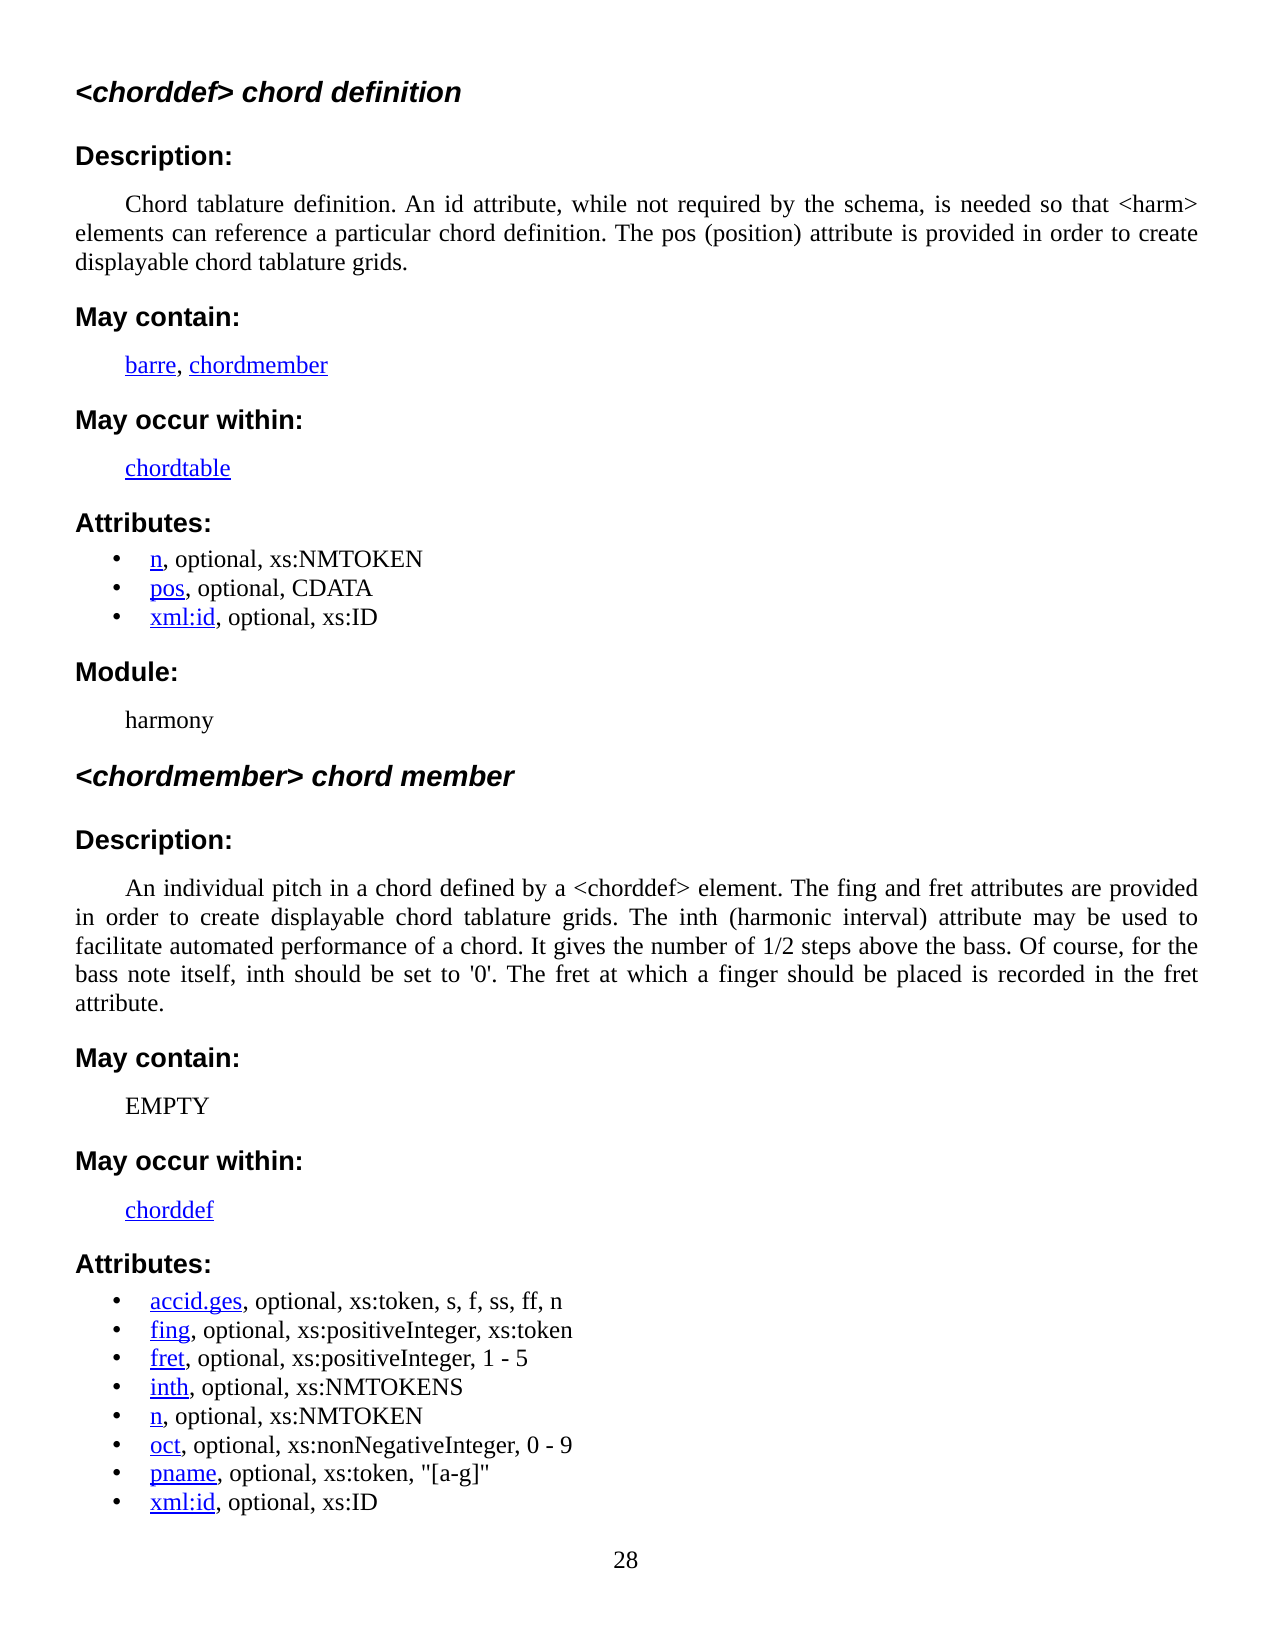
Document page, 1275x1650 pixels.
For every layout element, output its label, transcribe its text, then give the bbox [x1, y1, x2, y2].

list xml:id, optional, xs:ID [112, 1487, 1200, 1516]
list oct, optional, xs:nonNegativeInteger, 0 - 9 [112, 1430, 1200, 1458]
text An individual pitch in a chord defined by a <chorddef> element. The fing and fret attributes are provided in order to create displayable chord tablature grids. The inth (harmonic interval) attribute may be used to facilitate automated performance of a chord. It gives the number of 1/2 steps above the bass. Of course, for the bass note itself, inth should be set to '0'. The fret at which a finger should be placed is recorded in the fret attribute. [75, 873, 1200, 1017]
list inth, optional, xs:NMTOKENS [112, 1372, 1200, 1401]
subtitle May occur within: [75, 404, 1200, 435]
subtitle May occur within: [75, 1145, 1200, 1176]
subtitle May contain: [75, 301, 1200, 332]
list fret, optional, xs:positiveInteger, 1 - 5 [112, 1343, 1200, 1372]
list xml:id, optional, xs:ID [112, 602, 1200, 631]
list accid.ges, optional, xs:token, s, f, ss, ff, n [112, 1286, 1200, 1315]
text chordtable [75, 453, 1200, 482]
subtitle Attributes: [75, 507, 1200, 538]
subtitle Module: [75, 656, 1200, 687]
list pname, optional, xs:token, "[a-g]" [112, 1458, 1200, 1487]
text EMPTY [75, 1091, 1200, 1120]
list n, optional, xs:NMTOKEN [112, 1401, 1200, 1430]
text barre, chordmember [75, 350, 1200, 379]
subtitle Attributes: [75, 1248, 1200, 1280]
subtitle May contain: [75, 1042, 1200, 1073]
text Chord tablature definition. An id attribute, while not required by the schema, is needed so that <harm> elements can reference a particular chord definition. The pos (position) attribute is provided in order to create displayable chord tablature grids. [75, 189, 1200, 276]
text harmony [75, 705, 1200, 734]
subtitle Description: [75, 140, 1200, 171]
subtitle <chordmember> chord member [75, 759, 1200, 792]
list pos, optional, CDATA [112, 573, 1200, 602]
subtitle Description: [75, 824, 1200, 855]
subtitle <chorddef> chord definition [75, 75, 1200, 108]
list fing, optional, xs:positiveInteger, xs:token [112, 1315, 1200, 1343]
text chorddef [75, 1195, 1200, 1223]
list n, optional, xs:NMTOKEN [112, 544, 1200, 573]
